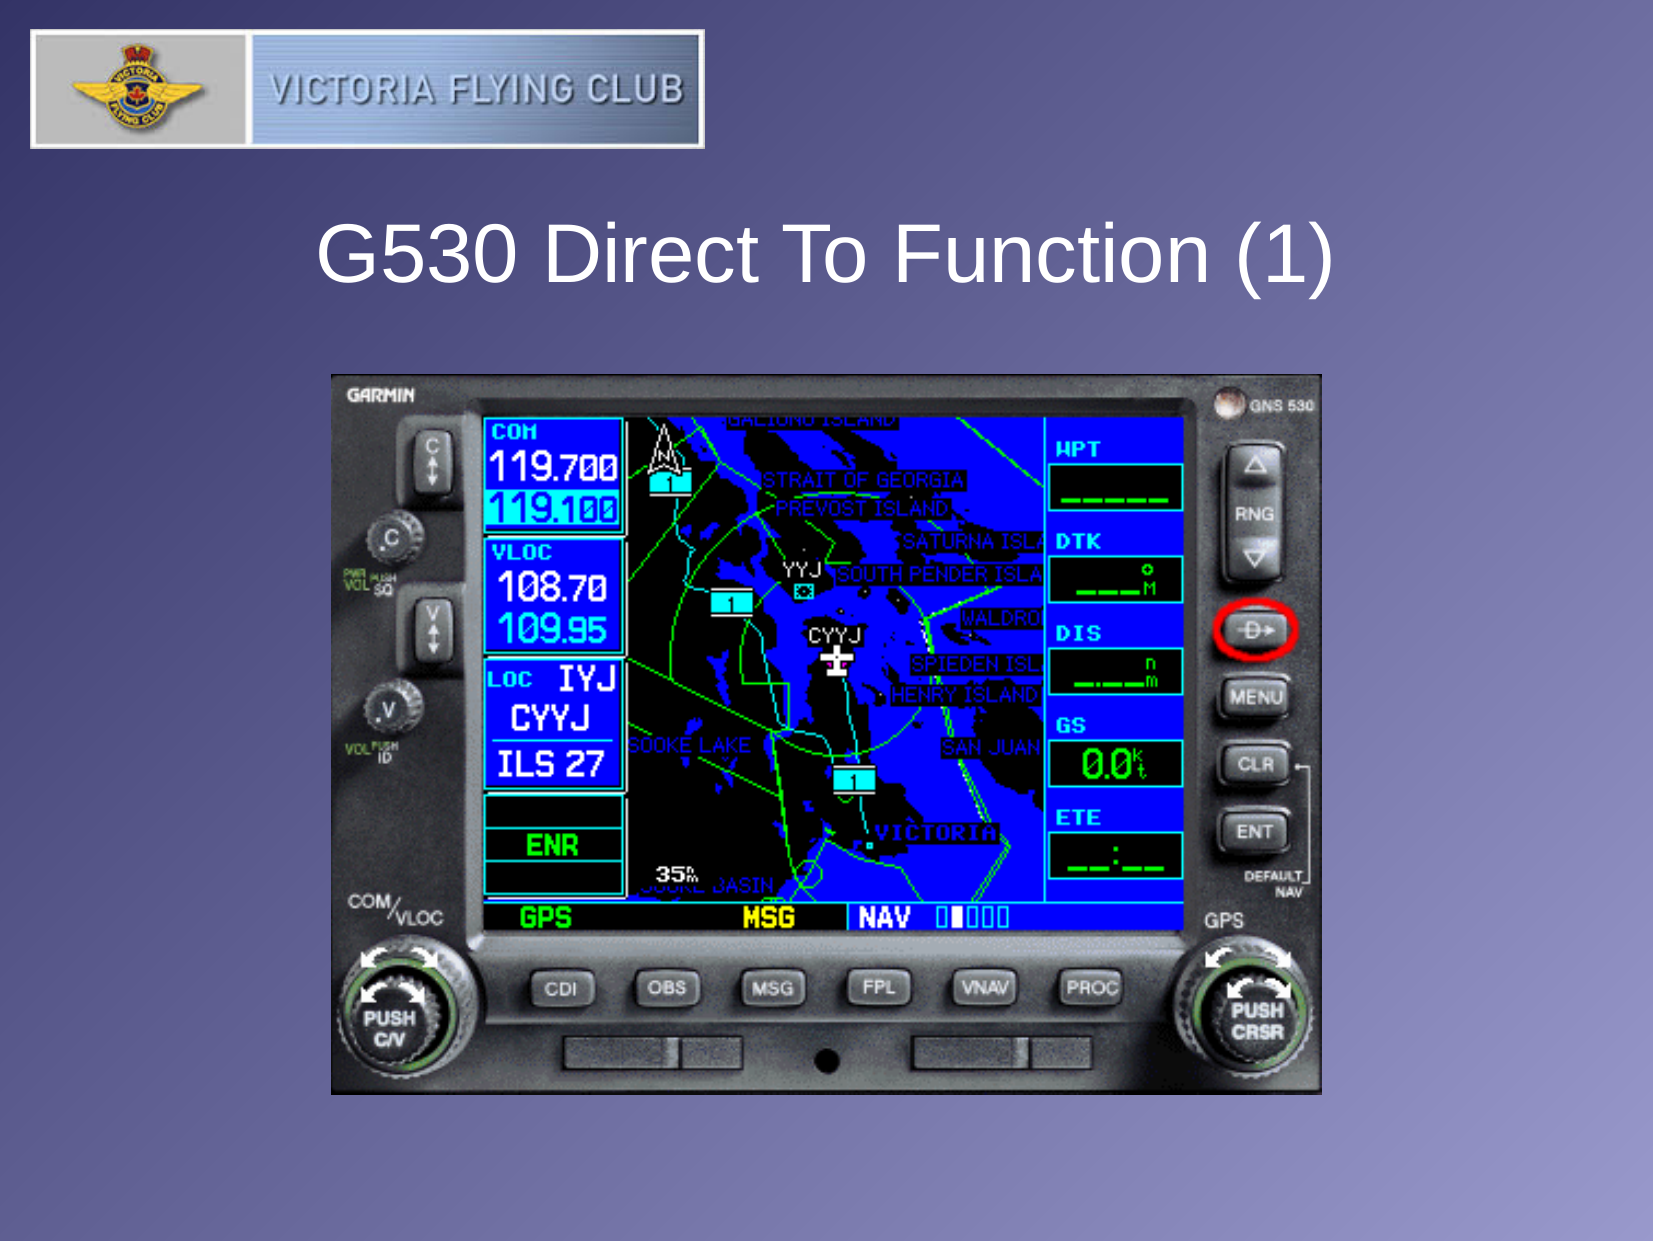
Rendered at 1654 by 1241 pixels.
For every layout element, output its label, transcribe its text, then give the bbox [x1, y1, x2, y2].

title G530 Direct To Function (1) [82, 150, 1571, 358]
picture [331, 374, 1322, 1095]
picture [30, 29, 705, 149]
